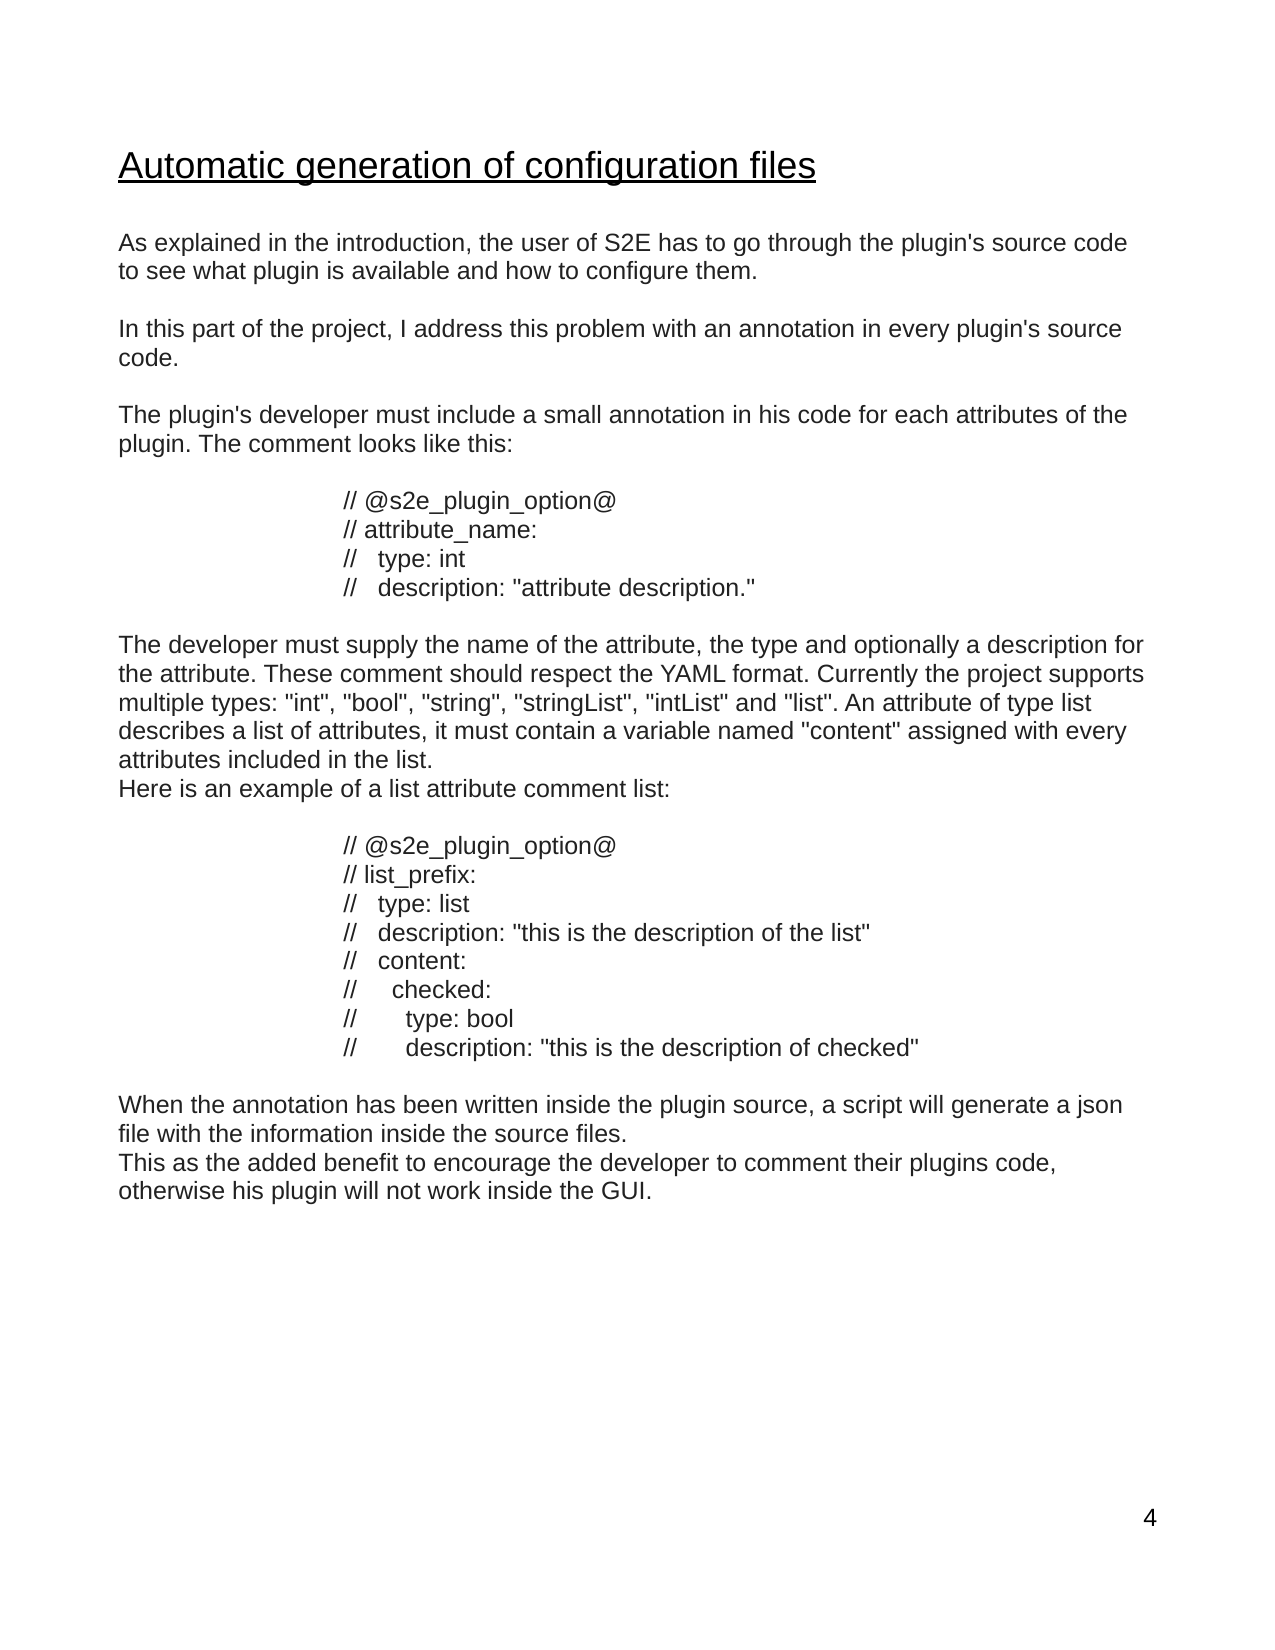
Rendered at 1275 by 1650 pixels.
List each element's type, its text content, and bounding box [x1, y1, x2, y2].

text The plugin's developer must include a small annotation in his code for each attributes of the plugin. The comment looks like this: [118, 400, 1157, 457]
text This as the added benefit to encourage the developer to comment their plugins code, otherwise his plugin will not work inside the GUI. [118, 1147, 1157, 1205]
text // @s2e_plugin_option@ [343, 831, 1157, 860]
text // description: "this is the description of checked" [343, 1032, 1157, 1061]
text // type: list [343, 889, 1157, 917]
text // checked: [343, 975, 1157, 1004]
text When the annotation has been written inside the plugin source, a script will generate a json file with the information inside the source files. [118, 1090, 1157, 1147]
text // description: "attribute description." [343, 572, 1157, 601]
text Here is an example of a list attribute comment list: [118, 774, 1157, 802]
text // content: [343, 946, 1157, 975]
text As explained in the introduction, the user of S2E has to go through the plugin's source code to see what plugin is available and how to configure them. [118, 227, 1157, 285]
text // type: bool [343, 1004, 1157, 1032]
text // @s2e_plugin_option@ [343, 486, 1157, 515]
text In this part of the project, I address this problem with an annotation in every plugin's source code. [118, 314, 1157, 371]
text // attribute_name: [343, 515, 1157, 544]
text // description: "this is the description of the list" [343, 917, 1157, 946]
text // list_prefix: [343, 860, 1157, 889]
text The developer must supply the name of the attribute, the type and optionally a description for the attribute. These comment should respect the YAML format. Currently the project supports multiple types: "int", "bool", "string", "stringList", "intList" and "list". An attribute of type list describes a list of attributes, it must contain a variable named "content" assigned with every attributes included in the list. [118, 630, 1157, 774]
text // type: int [343, 544, 1157, 572]
title Automatic generation of configuration files [118, 143, 1157, 186]
